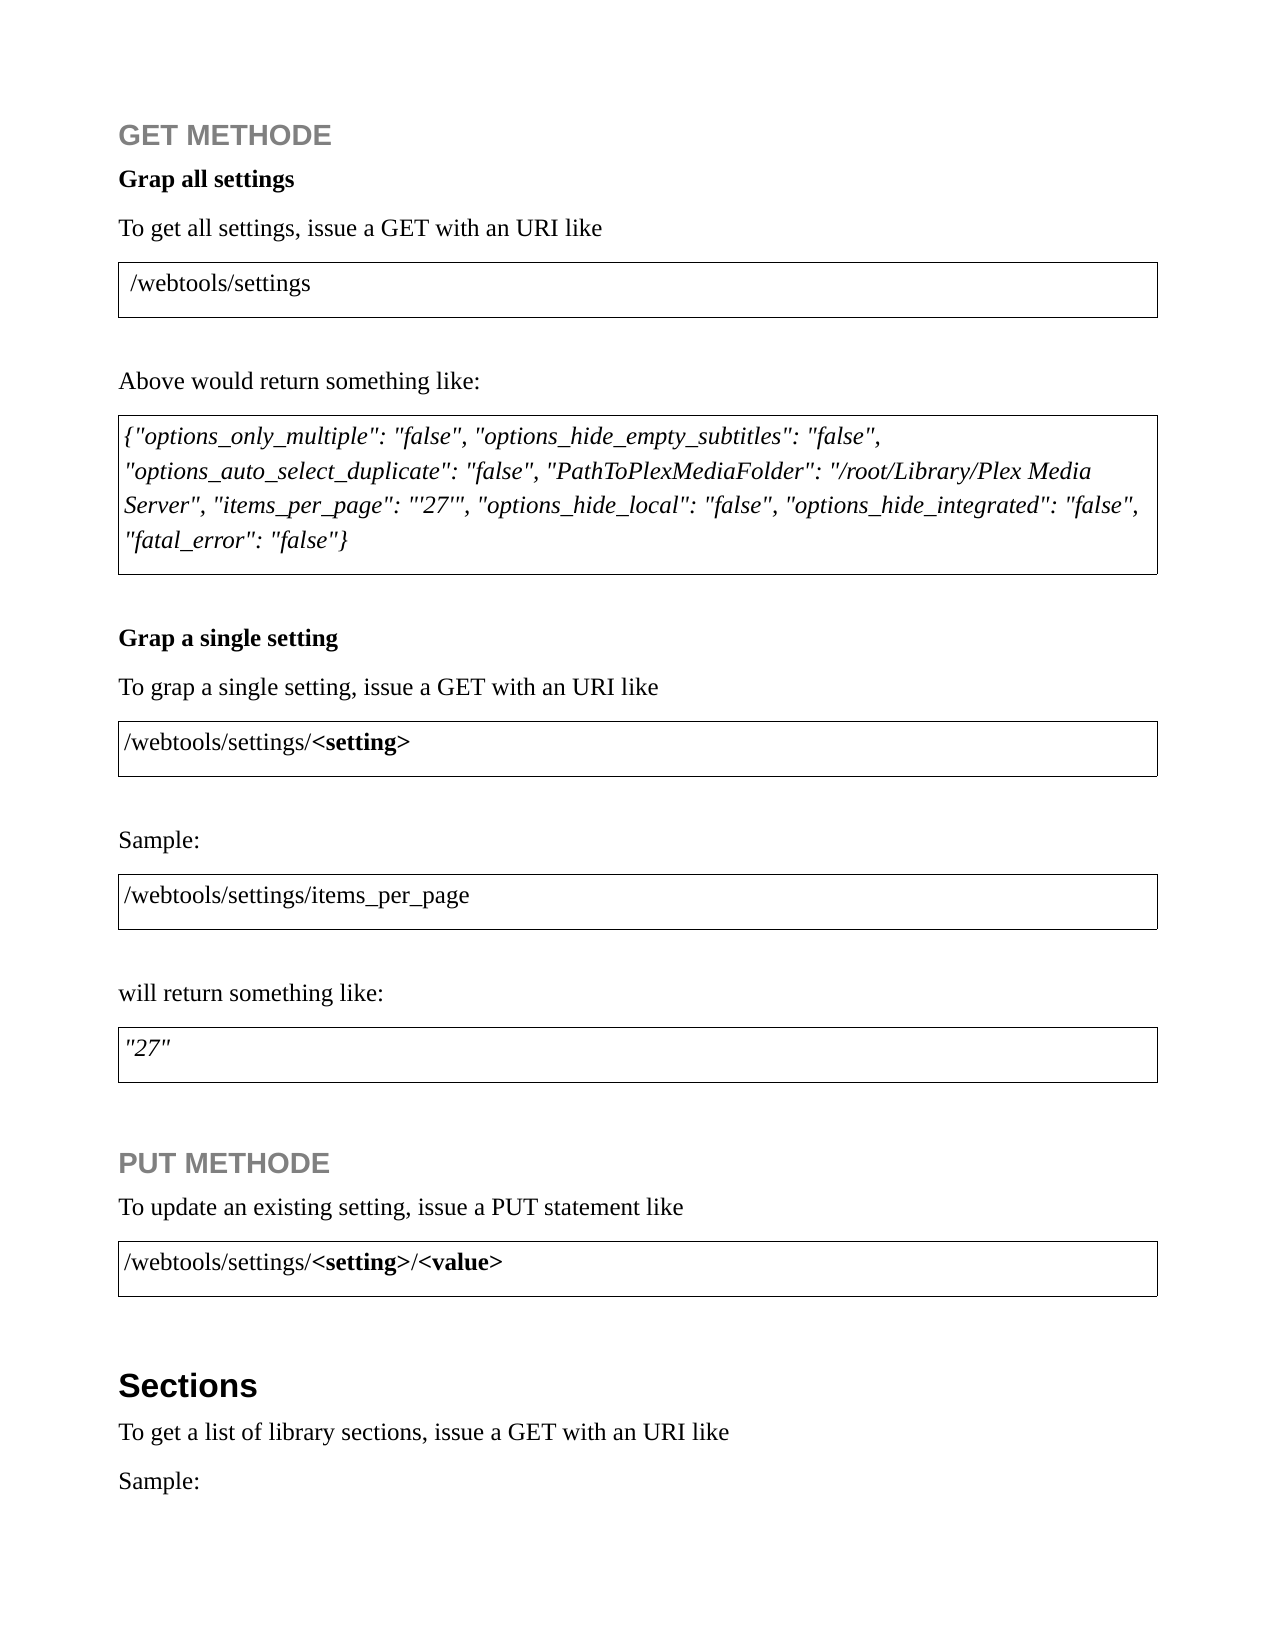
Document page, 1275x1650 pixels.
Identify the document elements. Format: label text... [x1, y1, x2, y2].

table_header /webtools/settings [119, 263, 1157, 317]
text To update an existing setting, issue a PUT statement like [118, 1192, 1157, 1221]
table_header "27" [119, 1028, 1157, 1082]
table_header /webtools/settings/<setting>/<value> [119, 1242, 1157, 1296]
text To grap a single setting, issue a GET with an URI like [118, 672, 1157, 701]
text will return something like: [118, 978, 1157, 1007]
text Above would return something like: [118, 366, 1157, 395]
text Grap all settings [118, 164, 1157, 193]
subtitle PUT METHODE [118, 1146, 1157, 1179]
subtitle Sections [118, 1366, 1157, 1404]
table_header /webtools/settings/items_per_page [119, 875, 1157, 929]
text Sample: [118, 1466, 1157, 1495]
text To get all settings, issue a GET with an URI like [118, 213, 1157, 242]
text Sample: [118, 825, 1157, 854]
subtitle GET METHODE [118, 118, 1157, 152]
text Grap a single setting [118, 623, 1157, 652]
table_header /webtools/settings/<setting> [119, 722, 1157, 776]
text To get a list of library sections, issue a GET with an URI like [118, 1417, 1157, 1446]
table_header {"options_only_multiple": "false", "options_hide_empty_subtitles": "false", "options_auto_select_duplicate": "false", "PathToPlexMediaFolder": "/root/Library/Plex Media Server", "items_per_page": "'27'", "options_hide_local": "false", "options_hide_integrated": "false", "fatal_error": "false"} [119, 416, 1157, 574]
